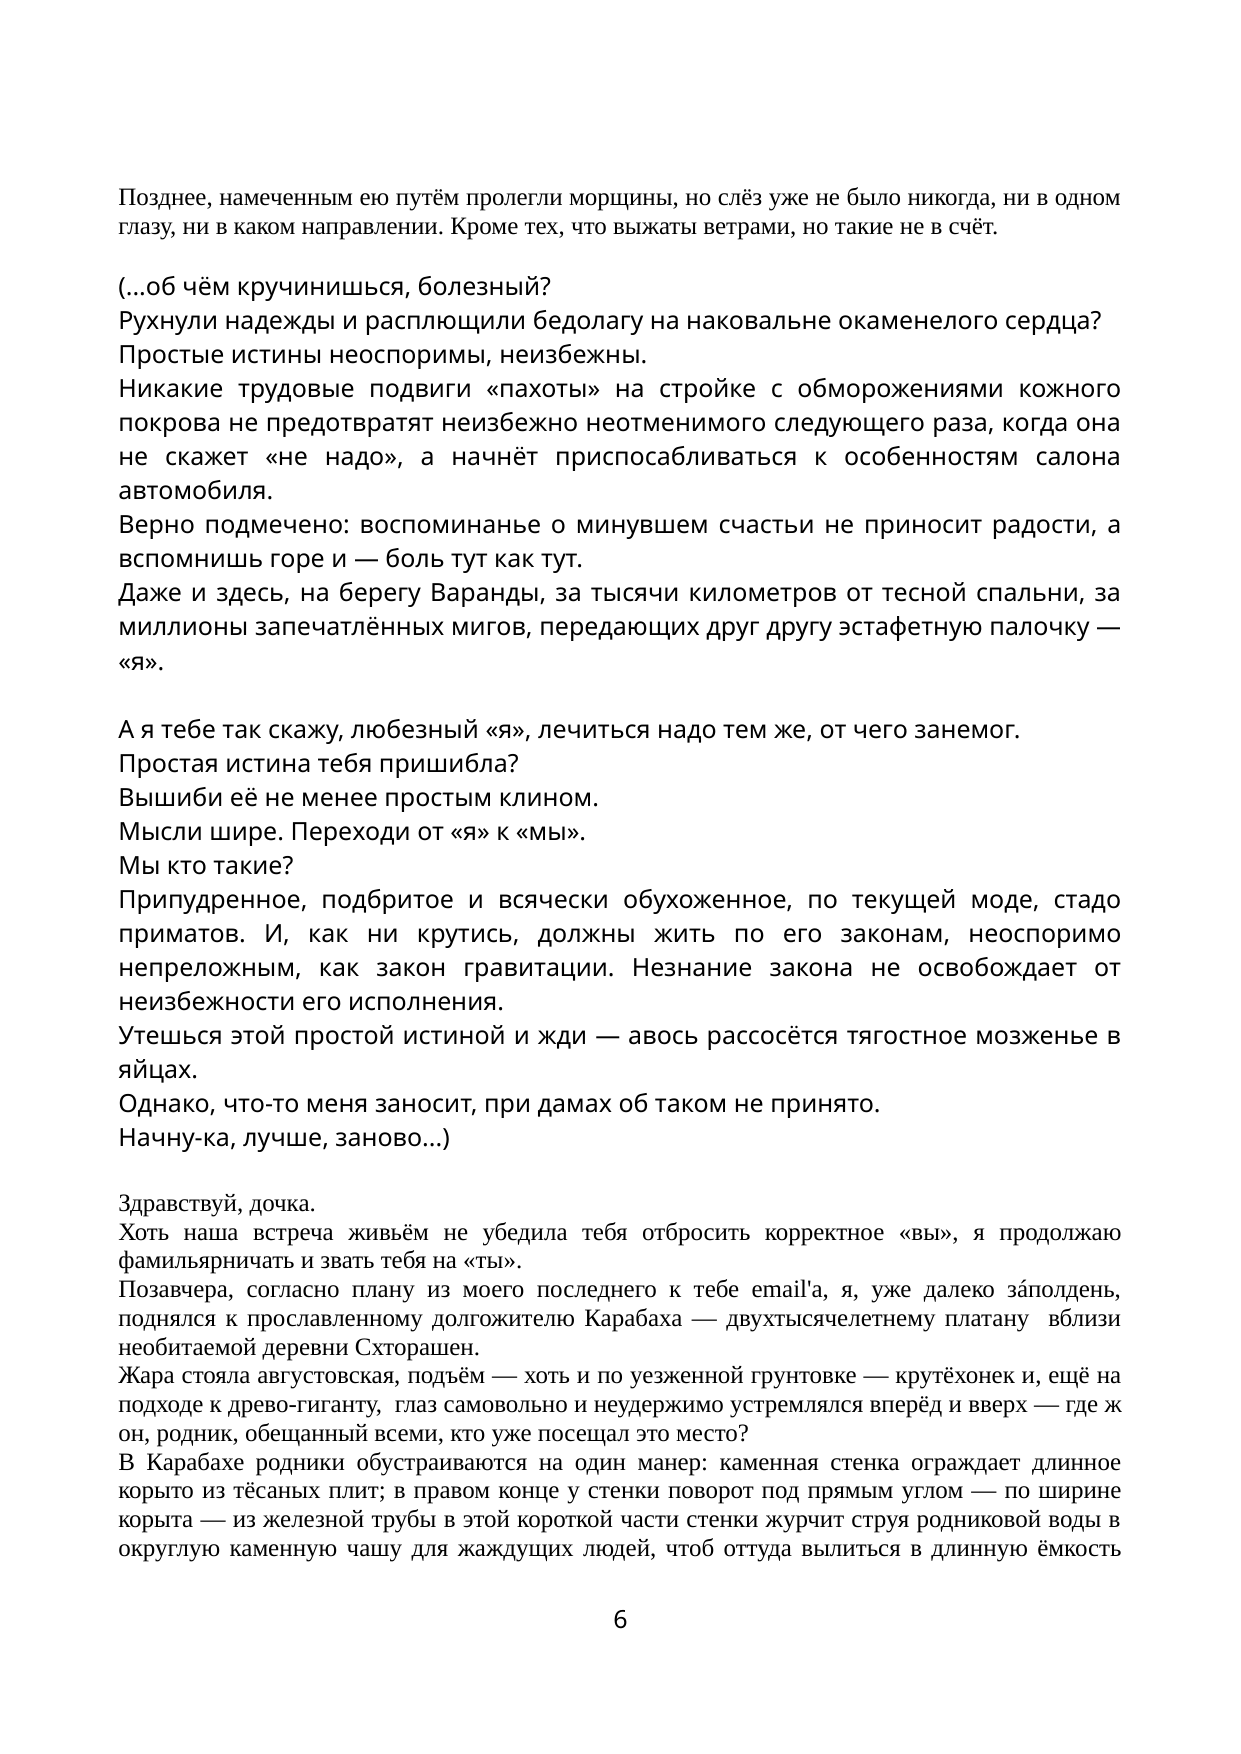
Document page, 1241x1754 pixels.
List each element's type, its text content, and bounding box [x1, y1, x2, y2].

text Простая истина тебя пришибла? [118, 745, 1122, 779]
text Рухнули надежды и расплющили бедолагу на наковальне окаменелого сердца? [118, 302, 1122, 337]
text Простые истины неоспоримы, неизбежны. [118, 337, 1122, 371]
text Жара стояла августовская, подъём — хоть и по уезженной грунтовке — крутёхонек и, ещё на подходе к древо-гиганту, глаз самовольно и неудержимо устремлялся вперёд и вверх — где ж он, родник, обещанный всеми, кто уже посещал это место? [118, 1361, 1122, 1447]
text А я тебе так скажу, любезный «я», лечиться надо тем же, от чего занемог. [118, 711, 1122, 745]
text Мы кто такие? [118, 847, 1122, 882]
text Никакие трудовые подвиги «пахоты» на стройке с обморожениями кожного покрова не предотвратят неизбежно неотменимого следующего раза, когда она не скажет «не надо», а начнёт приспосабливаться к особенностям салона автомобиля. [118, 371, 1122, 507]
text Мысли шире. Переходи от «я» к «мы». [118, 813, 1122, 847]
text Хоть наша встреча живьём не убедила тебя отбросить корректное «вы», я продолжаю фамильярничать и звать тебя на «ты». [118, 1217, 1122, 1274]
text (...об чём кручинишься, болезный? [118, 268, 1122, 302]
text Начну-ка, лучше, заново...) [118, 1120, 1122, 1154]
text Припудренное, подбритое и всячески обухоженное, по текущей моде, стадо приматов. И, как ни крутись, должны жить по его законам, неоспоримо непреложным, как закон гравитации. Незнание закона не освобождает от неизбежности его исполнения. [118, 882, 1122, 1018]
text Даже и здесь, на берегу Варанды, за тысячи километров от тесной спальни, за миллионы запечатлённых мигов, передающих друг другу эстафетную палочку — «я». [118, 575, 1122, 677]
text Верно подмечено: воспоминанье о минувшем счастьи не приносит радости, а вспомнишь горе и — боль тут как тут. [118, 507, 1122, 575]
text В Карабахе родники обустраиваются на один манер: каменная стенка ограждает длинное корыто из тёсаных плит; в правом конце у стенки поворот под прямым углом — по ширине корыта — из железной трубы в этой короткой части стенки журчит струя родниковой воды в округлую каменную чашу для жаждущих людей, чтоб оттуда вылиться в длинную ёмкость [118, 1447, 1122, 1562]
text Здравствуй, дочка. [118, 1188, 1122, 1217]
text Позавчера, согласно плану из моего последнего к тебе email'а, я, уже далеко зáполдень, поднялся к прославленному долгожителю Карабаха — двухтысячелетнему платану вблизи необитаемой деревни Схторашен. [118, 1274, 1122, 1361]
text Утешься этой простой истиной и жди — авось рассосётся тягостное мозженье в яйцах. [118, 1018, 1122, 1086]
text Вышиби её не менее простым клином. [118, 779, 1122, 813]
text Однако, что-то меня заносит, при дамах об таком не принято. [118, 1086, 1122, 1120]
text Позднее, намеченным ею путём пролегли морщины, но слёз уже не было никогда, ни в одном глазу, ни в каком направлении. Кроме тех, что выжаты ветрами, но такие не в счёт. [118, 182, 1122, 240]
